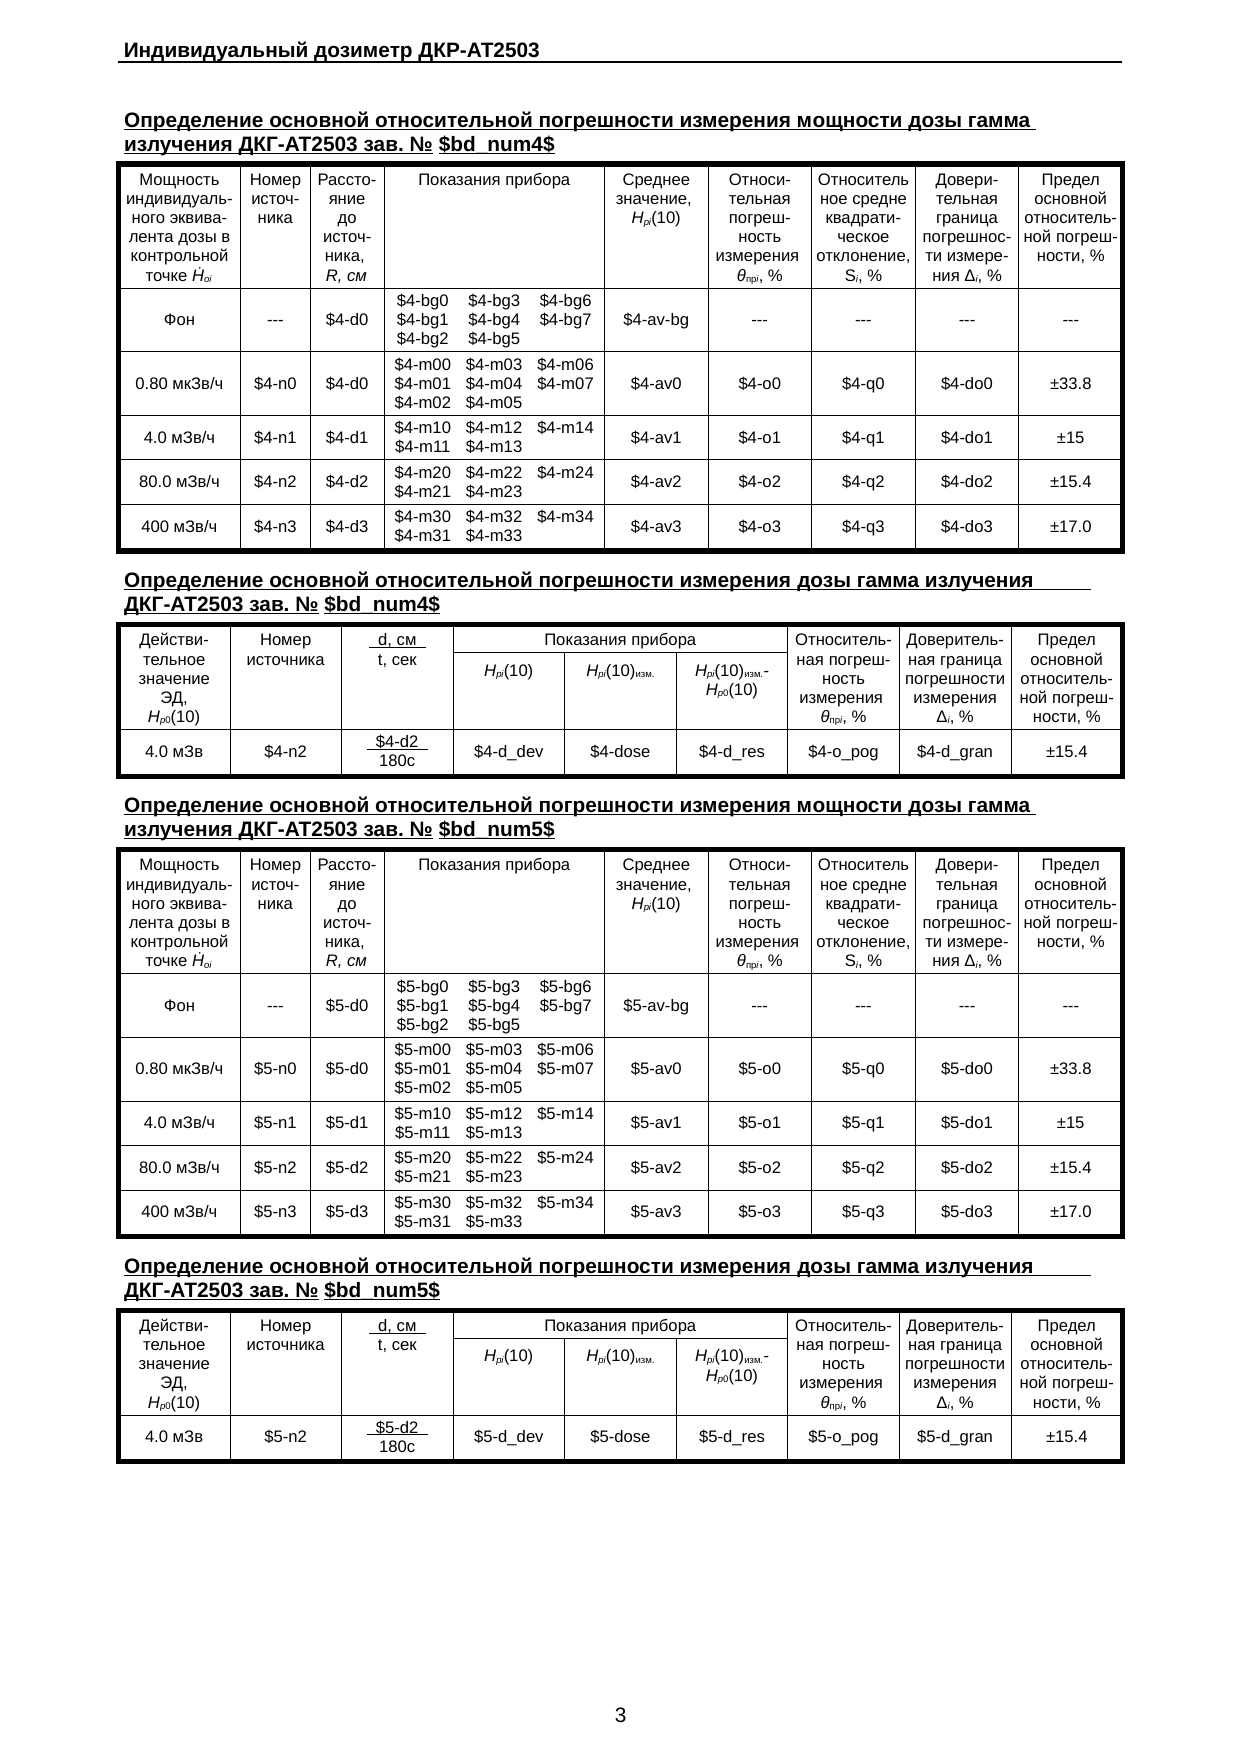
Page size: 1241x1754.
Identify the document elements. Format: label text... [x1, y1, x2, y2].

table_cell $4-m00 $4-m01 $4-m02 $4-m03 $4-m04 $4-m05 $4-m06 $4-m07 [385, 352, 604, 415]
table_cell $4-dose [565, 730, 676, 773]
table_cell $5-d_dev [454, 1416, 564, 1459]
table_cell $5-o3 [709, 1191, 811, 1234]
table_cell $5-bg0 $5-bg1 $5-bg2 $5-bg3 $5-bg4 $5-bg5 $5-bg6 $5-bg7 [385, 974, 604, 1037]
table_cell Фон [121, 974, 240, 1037]
table_cell $5-n2 [241, 1146, 310, 1189]
table_cell $4-d_gran [900, 730, 1011, 773]
table_cell ±17.0 [1019, 1191, 1120, 1234]
table_cell $5-av0 [605, 1038, 708, 1101]
table_cell ±15 [1019, 416, 1120, 459]
table_cell 400 мЗв/ч [121, 1191, 240, 1234]
table_cell ±15.4 [1012, 1416, 1120, 1459]
table_cell Относитель-ная погреш-ность измерения θпрi, % [788, 627, 899, 729]
table_cell Относи-тельная погреш-ность измерения θпрi, % [709, 167, 811, 288]
table_cell $4-o_pog [788, 730, 899, 773]
table_cell $5-m10 $5-m11 $5-m12 $5-m13 $5-m14 [385, 1102, 604, 1145]
table_cell $5-d1 [311, 1102, 384, 1145]
table_cell 0.80 мкЗв/ч [121, 352, 240, 415]
table_cell Hpi(10)изм. [565, 1339, 676, 1414]
table_cell $4-o3 [709, 505, 811, 548]
table_cell --- [241, 289, 310, 351]
table_cell $5-q0 [812, 1038, 915, 1101]
table_cell --- [709, 974, 811, 1037]
table_cell $4-av2 [605, 460, 708, 504]
table_cell Среднее значение, Hpi(10) [605, 167, 708, 288]
table_cell ±15.4 [1019, 460, 1120, 504]
table_cell $4-n2 [241, 460, 310, 504]
table_cell Относительное средне квадрати-ческое отклонение, Si, % [812, 167, 915, 288]
table_cell $5-m20 $5-m21 $5-m22 $5-m23 $5-m24 [385, 1146, 604, 1189]
table_cell $4-o2 [709, 460, 811, 504]
table_cell Предел основной относитель-ной погреш-ности, % [1019, 852, 1120, 973]
table_cell $5-n2 [231, 1416, 341, 1459]
table_cell --- [1019, 974, 1120, 1037]
table_cell $5-o2 [709, 1146, 811, 1189]
table_cell $5-n3 [241, 1191, 310, 1234]
table_cell $4-d3 [311, 505, 384, 548]
table_cell Относитель-ная погреш-ность измерения θпрi, % [788, 1313, 899, 1414]
table_cell $4-do1 [916, 416, 1018, 459]
table_header Определение основной относительной погрешности измерения мощности дозы гамма излучения ДКГ-АТ2503 зав. № $bd_num5$ [118, 779, 1122, 847]
table_cell $5-d_gran [900, 1416, 1011, 1459]
table_cell Среднее значение, Hpi(10) [605, 852, 708, 973]
table_cell $5-av1 [605, 1102, 708, 1145]
table_cell 4.0 мЗв/ч [121, 416, 240, 459]
table_cell $4-d_dev [454, 730, 564, 773]
table_cell $5-do0 [916, 1038, 1018, 1101]
table_cell Показания прибора [454, 627, 787, 652]
table_cell $5-n1 [241, 1102, 310, 1145]
table_cell ±33.8 [1019, 1038, 1120, 1101]
table_cell ±33.8 [1019, 352, 1120, 415]
table_cell $4-av-bg [605, 289, 708, 351]
table_cell $5-av-bg [605, 974, 708, 1037]
table_cell Довери-тельная граница погрешнос-ти измере-ния Δi, % [916, 852, 1018, 973]
table_cell $4-m30 $4-m31 $4-m32 $4-m33 $4-m34 [385, 505, 604, 548]
table_cell $4-d2 180c [342, 730, 453, 773]
table_cell Доверитель-ная граница погрешности измерения Δi, % [900, 627, 1011, 729]
table_header Определение основной относительной погрешности измерения дозы гамма излучения ДКГ-АТ2503 зав. № $bd_num4$ [118, 554, 1122, 622]
table_cell $5-d0 [311, 974, 384, 1037]
table_cell $5-d_res [677, 1416, 787, 1459]
table_cell 4.0 мЗв [121, 1416, 230, 1459]
table_cell d, см t, сек [342, 627, 453, 729]
table_cell $4-d2 [311, 460, 384, 504]
table_cell $4-n2 [231, 730, 341, 773]
table_cell Hpi(10)изм.-Hp0(10) [677, 653, 787, 729]
table_cell Hpi(10)изм.-Hp0(10) [677, 1339, 787, 1414]
table_cell d, см t, сек [342, 1313, 453, 1414]
table_cell Показания прибора [385, 852, 604, 973]
table_cell 4.0 мЗв/ч [121, 1102, 240, 1145]
table_cell $4-do3 [916, 505, 1018, 548]
table_cell $5-n0 [241, 1038, 310, 1101]
table_cell $5-o_pog [788, 1416, 899, 1459]
table_cell $5-m30 $5-m31 $5-m32 $5-m33 $5-m34 [385, 1191, 604, 1234]
table_cell $4-q0 [812, 352, 915, 415]
table_cell $4-n0 [241, 352, 310, 415]
table_cell $4-av3 [605, 505, 708, 548]
table_cell Мощность индивидуаль-ного эквива-лента дозы в контрольной точке Ḣoi [121, 852, 240, 973]
table_cell $4-d1 [311, 416, 384, 459]
table_cell $4-o0 [709, 352, 811, 415]
table_cell $4-d0 [311, 289, 384, 351]
table_cell $5-q2 [812, 1146, 915, 1189]
table_cell Показания прибора [385, 167, 604, 288]
table_cell Hpi(10)изм. [565, 653, 676, 729]
table_cell Действи-тельное значение ЭД, Hp0(10) [121, 1313, 230, 1414]
table_cell $5-d2 [311, 1146, 384, 1189]
table_cell --- [812, 289, 915, 351]
table_cell $4-n1 [241, 416, 310, 459]
table_cell $5-av2 [605, 1146, 708, 1189]
table_cell 80.0 мЗв/ч [121, 460, 240, 504]
table_cell $5-d2 180c [342, 1416, 453, 1459]
table_cell Рассто-яние до источ-ника, R, см [311, 852, 384, 973]
table_cell Номер источника [231, 1313, 341, 1414]
table_cell $5-d3 [311, 1191, 384, 1234]
table_cell $5-av3 [605, 1191, 708, 1234]
table_cell 80.0 мЗв/ч [121, 1146, 240, 1189]
table_cell --- [916, 289, 1018, 351]
table_cell Относи-тельная погреш-ность измерения θпрi, % [709, 852, 811, 973]
table_cell Hpi(10) [454, 1339, 564, 1414]
table_cell $4-do0 [916, 352, 1018, 415]
table_header Определение основной относительной погрешности измерения мощности дозы гамма излучения ДКГ-АТ2503 зав. № $bd_num4$ [118, 93, 1122, 161]
table_cell $5-o1 [709, 1102, 811, 1145]
table_cell --- [709, 289, 811, 351]
table_cell Относительное средне квадрати-ческое отклонение, Si, % [812, 852, 915, 973]
table_cell $5-o0 [709, 1038, 811, 1101]
table_cell $4-av0 [605, 352, 708, 415]
table_cell $5-m00 $5-m01 $5-m02 $5-m03 $5-m04 $5-m05 $5-m06 $5-m07 [385, 1038, 604, 1101]
table_cell Рассто-яние до источ-ника, R, см [311, 167, 384, 288]
table_cell ±15.4 [1019, 1146, 1120, 1189]
table_header Определение основной относительной погрешности измерения дозы гамма излучения ДКГ-АТ2503 зав. № $bd_num5$ [118, 1239, 1122, 1307]
table_cell $5-q1 [812, 1102, 915, 1145]
table_cell Мощность индивидуаль-ного эквива-лента дозы в контрольной точке Ḣoi [121, 167, 240, 288]
table_cell $4-n3 [241, 505, 310, 548]
table_cell 4.0 мЗв [121, 730, 230, 773]
table_cell 0.80 мкЗв/ч [121, 1038, 240, 1101]
table_cell $5-do2 [916, 1146, 1018, 1189]
table_cell Номер источ-ника [241, 167, 310, 288]
table_cell ±17.0 [1019, 505, 1120, 548]
table_cell --- [1019, 289, 1120, 351]
table_cell $4-m10 $4-m11 $4-m12 $4-m13 $4-m14 [385, 416, 604, 459]
table_cell Предел основной относитель-ной погреш-ности, % [1012, 1313, 1120, 1414]
table_cell $5-d0 [311, 1038, 384, 1101]
table_cell Показания прибора [454, 1313, 787, 1338]
table_cell Предел основной относитель-ной погреш-ности, % [1019, 167, 1120, 288]
table_cell $5-do1 [916, 1102, 1018, 1145]
table_cell ±15 [1019, 1102, 1120, 1145]
table_cell $4-q3 [812, 505, 915, 548]
table_cell Hpi(10) [454, 653, 564, 729]
table_cell --- [812, 974, 915, 1037]
table_cell $4-m20 $4-m21 $4-m22 $4-m23 $4-m24 [385, 460, 604, 504]
table_cell Доверитель-ная граница погрешности измерения Δi, % [900, 1313, 1011, 1414]
table_cell Действи-тельное значение ЭД, Hp0(10) [121, 627, 230, 729]
table_cell Предел основной относитель-ной погреш-ности, % [1012, 627, 1120, 729]
table_cell Довери-тельная граница погрешнос-ти измере-ния Δi, % [916, 167, 1018, 288]
table_cell $4-do2 [916, 460, 1018, 504]
table_cell ±15.4 [1012, 730, 1120, 773]
table_cell Фон [121, 289, 240, 351]
table_cell $4-o1 [709, 416, 811, 459]
table_cell $4-d_res [677, 730, 787, 773]
table_cell 400 мЗв/ч [121, 505, 240, 548]
table_cell $5-do3 [916, 1191, 1018, 1234]
table_cell $4-q1 [812, 416, 915, 459]
table_cell $4-av1 [605, 416, 708, 459]
table_cell $4-bg0 $4-bg1 $4-bg2 $4-bg3 $4-bg4 $4-bg5 $4-bg6 $4-bg7 [385, 289, 604, 351]
table_cell --- [241, 974, 310, 1037]
table_cell $4-d0 [311, 352, 384, 415]
table_cell Номер источ-ника [241, 852, 310, 973]
table_cell $4-q2 [812, 460, 915, 504]
table_cell Номер источника [231, 627, 341, 729]
table_cell --- [916, 974, 1018, 1037]
table_cell $5-dose [565, 1416, 676, 1459]
table_cell $5-q3 [812, 1191, 915, 1234]
